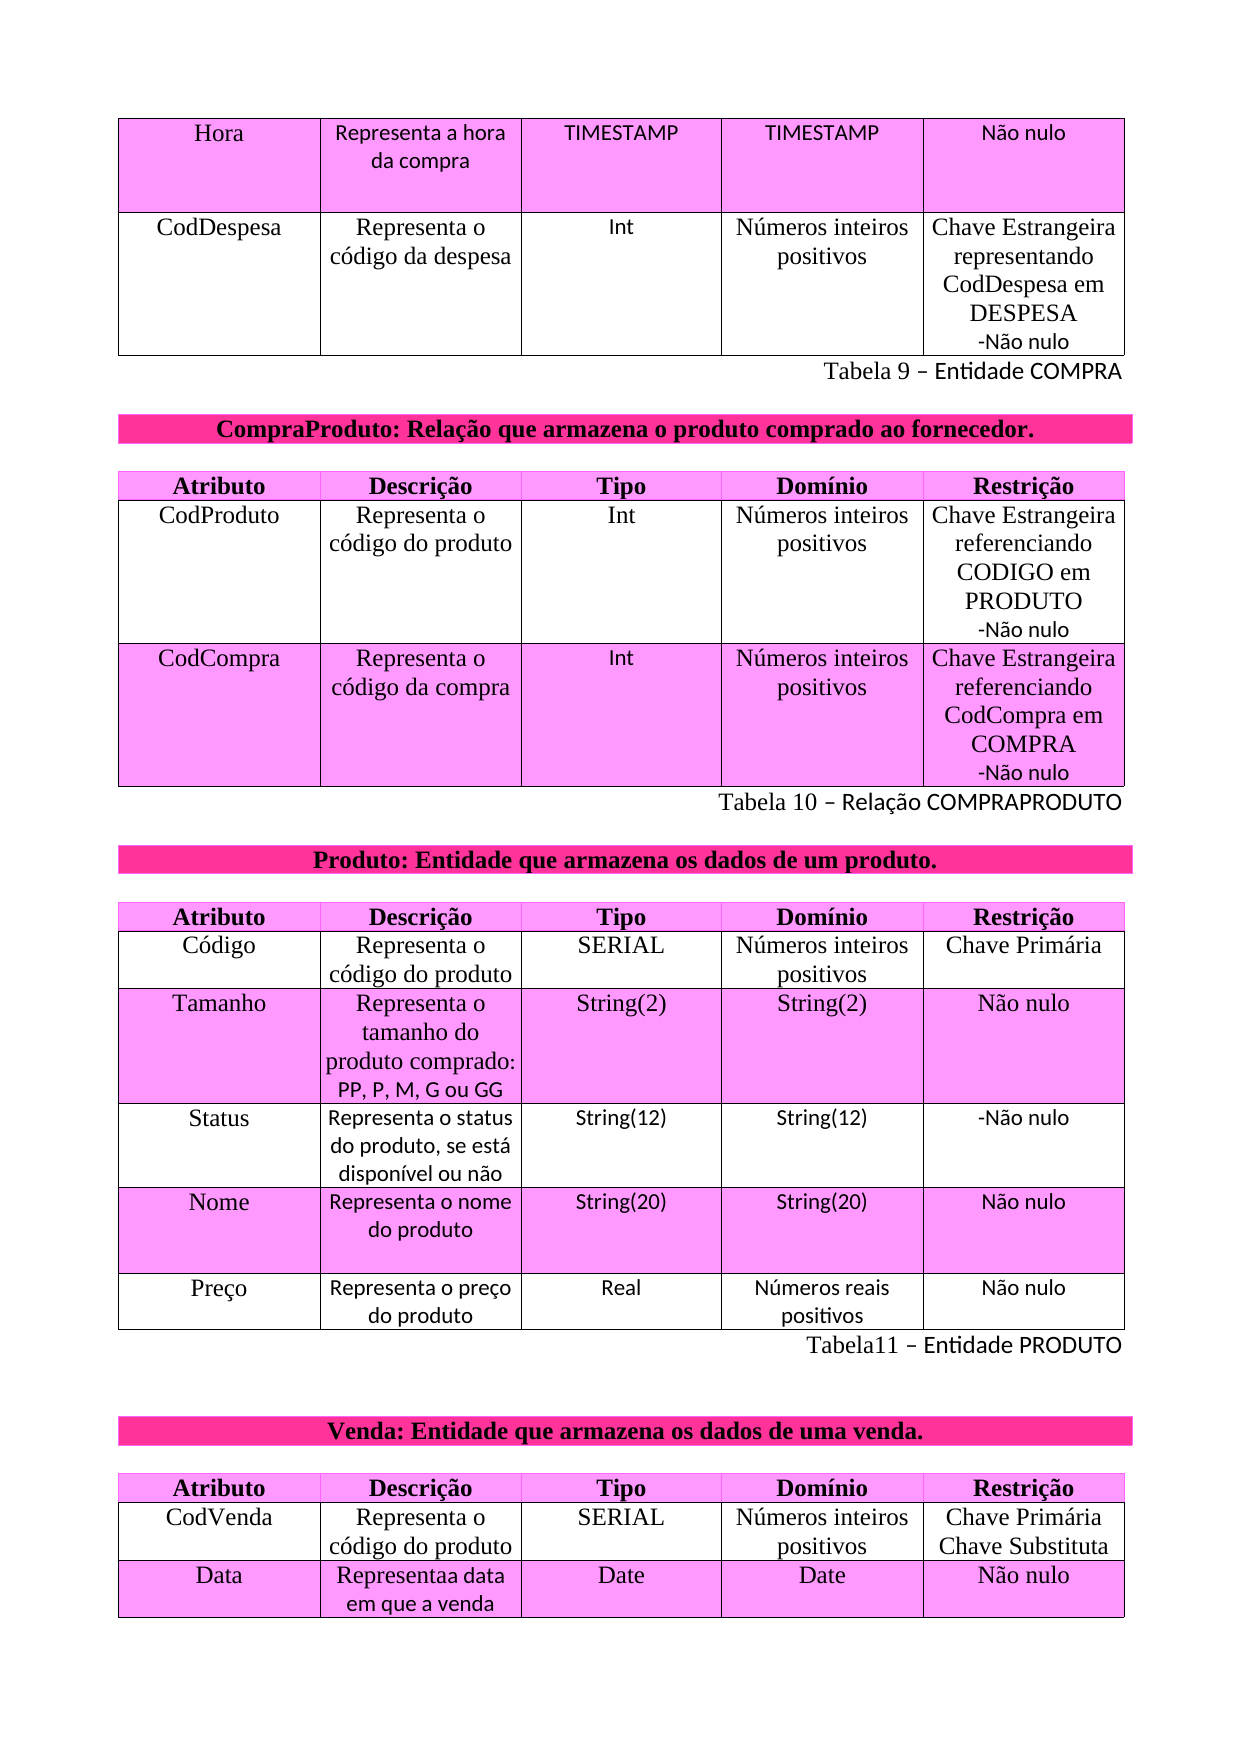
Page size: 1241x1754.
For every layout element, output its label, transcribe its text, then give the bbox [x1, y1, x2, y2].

table_header Descrição [321, 1474, 521, 1502]
table_cell Real [522, 1274, 721, 1329]
table_cell Representa o código do produto [321, 1503, 521, 1560]
table_cell Representa o código da compra [321, 644, 521, 786]
table_cell String(2) [522, 989, 721, 1103]
table_header Domínio [722, 1474, 923, 1502]
table_header Descrição [321, 903, 521, 930]
table_cell Date [722, 1561, 923, 1617]
table_cell CodProduto [119, 501, 320, 643]
table_cell Chave Primária Chave Substituta [924, 1503, 1124, 1560]
table_cell Representaa data em que a venda [321, 1561, 521, 1617]
text Tabela 9 – Entidade COMPRA [118, 356, 1122, 386]
table_header Descrição [321, 472, 521, 499]
table_cell Números reais positivos [722, 1274, 923, 1329]
table_cell Preço [119, 1274, 320, 1329]
table_cell TIMESTAMP [722, 119, 923, 212]
table_cell CodVenda [119, 1503, 320, 1560]
table_cell Não nulo [924, 1188, 1124, 1273]
table_cell Não nulo [924, 989, 1124, 1103]
table_header Tipo [522, 903, 721, 930]
table_cell SERIAL [522, 932, 721, 988]
table_header Restrição [924, 472, 1124, 499]
table_cell CodDespesa [119, 213, 320, 355]
table_cell Int [522, 644, 721, 786]
table_cell Hora [119, 119, 320, 212]
table_cell Int [522, 213, 721, 355]
table_cell Status [119, 1104, 320, 1187]
table_cell CodCompra [119, 644, 320, 786]
text Tabela11 – Entidade PRODUTO [118, 1330, 1122, 1360]
table_cell Números inteiros positivos [722, 1503, 923, 1560]
table_header Restrição [924, 903, 1124, 930]
table_cell String(12) [722, 1104, 923, 1187]
table_cell Data [119, 1561, 320, 1617]
table_cell Representa o código do produto [321, 501, 521, 643]
table_cell Não nulo [924, 119, 1124, 212]
table_cell String(2) [722, 989, 923, 1103]
table_header Domínio [722, 472, 923, 499]
table_cell Números inteiros positivos [722, 932, 923, 988]
table_header Atributo [119, 903, 320, 930]
table_cell Chave Estrangeira referenciando CODIGO em PRODUTO -Não nulo [924, 501, 1124, 643]
table_header Tipo [522, 472, 721, 499]
table_cell Representa o preço do produto [321, 1274, 521, 1329]
table_cell Tamanho [119, 989, 320, 1103]
table_header CompraProduto: Relação que armazena o produto comprado ao fornecedor. [119, 415, 1132, 443]
table_cell Números inteiros positivos [722, 501, 923, 643]
table_cell String(20) [522, 1188, 721, 1273]
table_cell Não nulo [924, 1561, 1124, 1617]
table_cell String(12) [522, 1104, 721, 1187]
table_cell Representa o código do produto [321, 932, 521, 988]
table_cell Representa o tamanho do produto comprado: PP, P, M, G ou GG [321, 989, 521, 1103]
table_cell Chave Estrangeira representando CodDespesa em DESPESA -Não nulo [924, 213, 1124, 355]
table_cell -Não nulo [924, 1104, 1124, 1187]
table_cell Código [119, 932, 320, 988]
text Tabela 10 – Relação COMPRAPRODUTO [118, 787, 1122, 817]
table_cell Chave Estrangeira referenciando CodCompra em COMPRA -Não nulo [924, 644, 1124, 786]
table_header Produto: Entidade que armazena os dados de um produto. [119, 846, 1132, 873]
table_cell Não nulo [924, 1274, 1124, 1329]
table_cell Representa a hora da compra [321, 119, 521, 212]
table_cell Números inteiros positivos [722, 213, 923, 355]
table_cell Representa o nome do produto [321, 1188, 521, 1273]
table_cell Int [522, 501, 721, 643]
table_cell TIMESTAMP [522, 119, 721, 212]
table_cell Chave Primária [924, 932, 1124, 988]
table_cell Números inteiros positivos [722, 644, 923, 786]
table_cell SERIAL [522, 1503, 721, 1560]
table_header Atributo [119, 472, 320, 499]
table_header Domínio [722, 903, 923, 930]
table_header Atributo [119, 1474, 320, 1502]
table_header Restrição [924, 1474, 1124, 1502]
table_cell String(20) [722, 1188, 923, 1273]
table_cell Representa o status do produto, se está disponível ou não [321, 1104, 521, 1187]
table_cell Nome [119, 1188, 320, 1273]
table_header Venda: Entidade que armazena os dados de uma venda. [119, 1417, 1132, 1445]
table_cell Date [522, 1561, 721, 1617]
table_cell Representa o código da despesa [321, 213, 521, 355]
table_header Tipo [522, 1474, 721, 1502]
